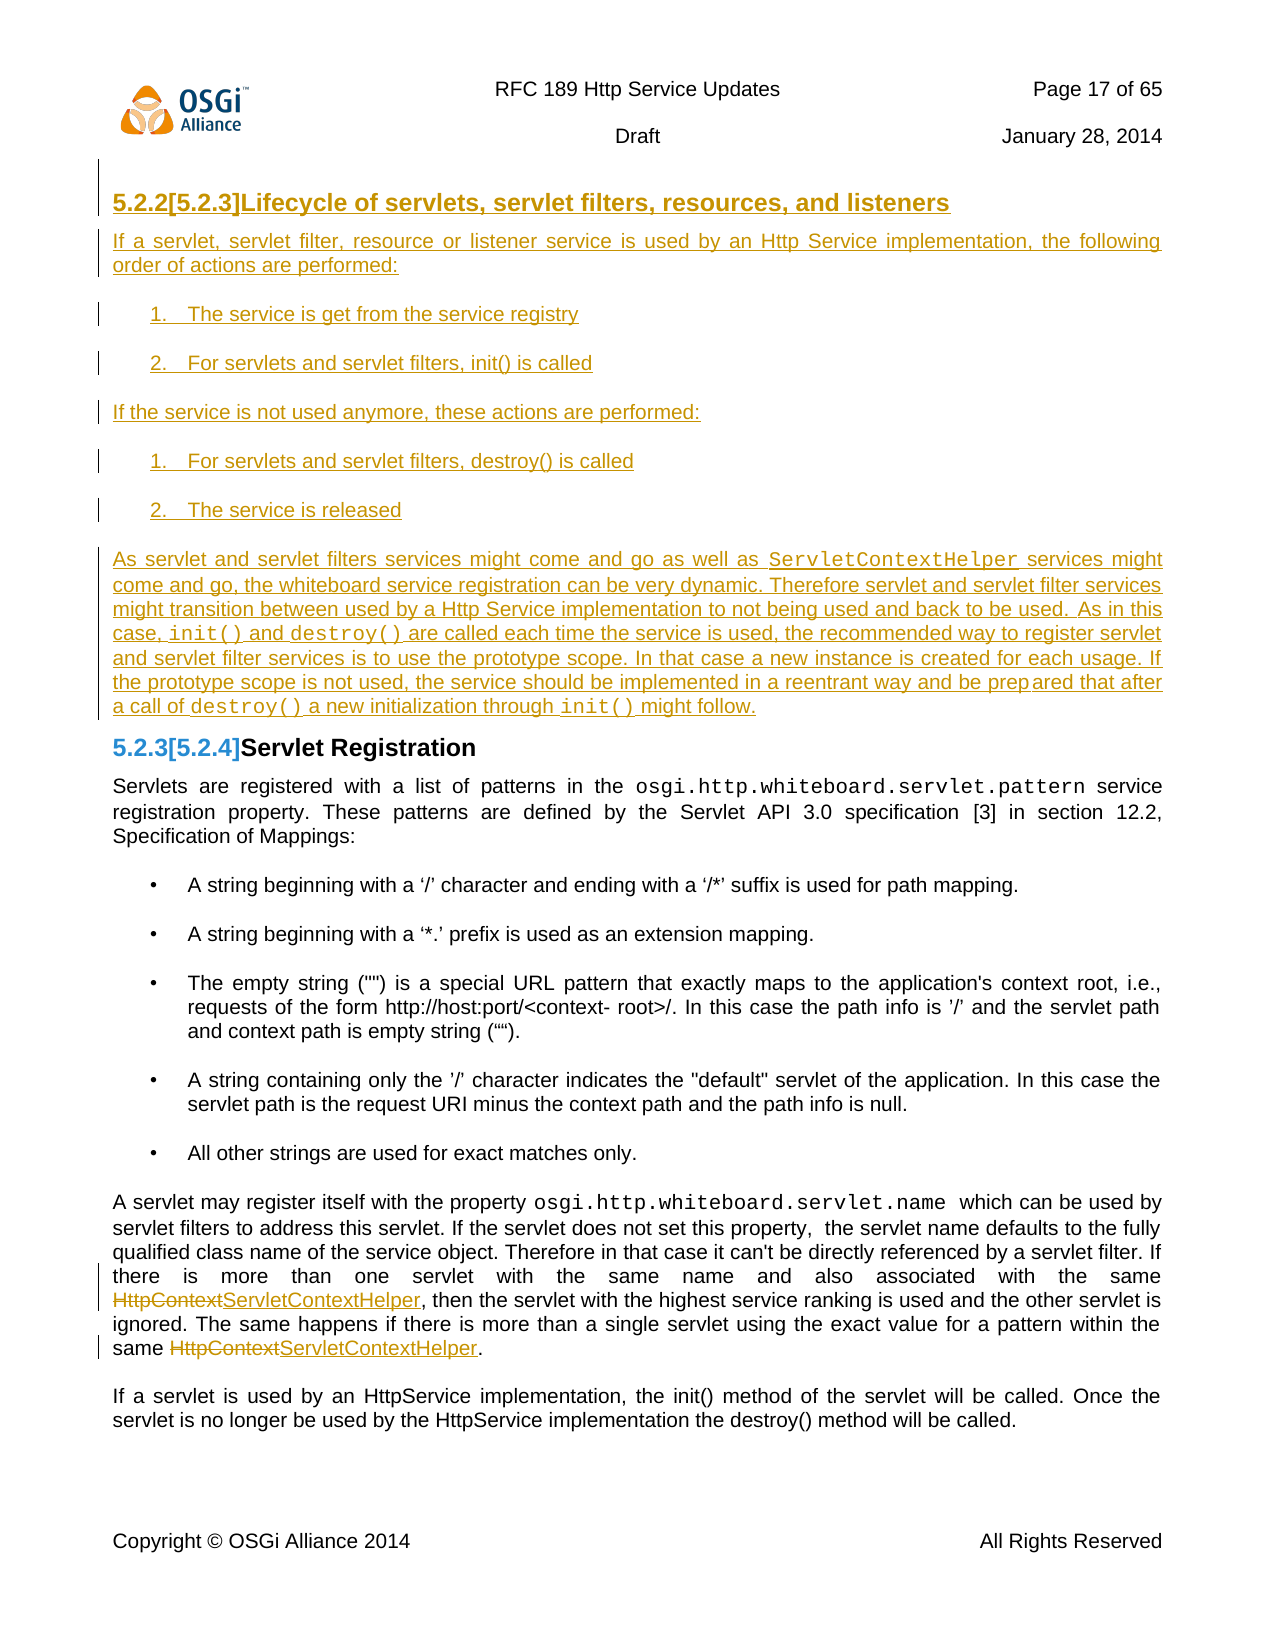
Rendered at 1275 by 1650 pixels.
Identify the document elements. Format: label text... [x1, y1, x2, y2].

text If a servlet, servlet filter, resource or listener service is used by an Http Service implementation, the following [112, 229, 1162, 250]
list For servlets and servlet filters, init() is called [150, 351, 1162, 375]
list The service is released [150, 498, 1162, 522]
text If the service is not used anymore, these actions are performed: [112, 400, 1162, 424]
subtitle Servlet Registration [112, 732, 1162, 761]
text If a servlet is used by an HttpService implementation, the init() method of the servlet will be called. Once the servlet is no longer be used by the HttpService implementation the destroy() method will be called. [112, 1384, 1162, 1432]
picture [113, 78, 257, 142]
text come and go, the whiteboard service registration can be very dynamic. Therefore servlet and servlet filter services [112, 569, 1162, 593]
text the prototype scope is not used, the service should be implemented in a reentrant way and be prepared that after a call of destroy() a new initialization through init() might follow. [112, 668, 1162, 720]
list The empty string ("") is a special URL pattern that exactly maps to the application's context root, i.e., requests of the form http://host:port/<context- root>/. In this case the path info is ’/’ and the servlet path and context path is empty string (““). [150, 971, 1162, 1043]
list A string beginning with a ‘/’ character and ending with a ‘/*’ suffix is used for path mapping. [150, 872, 1162, 897]
list A string beginning with a ‘*.’ prefix is used as an extension mapping. [150, 922, 1162, 946]
text case, init() and destroy() are called each time the service is used, the recommended way to register servlet and servlet filter services is to use the prototype scope. In that case a new instance is created for each usage. If [112, 618, 1162, 667]
list The service is get from the service registry [150, 302, 1162, 326]
text order of actions are performed: [112, 251, 1162, 277]
text Servlets are registered with a list of patterns in the osgi.http.whiteboard.servlet.pattern service registration property. These patterns are defined by the Servlet API 3.0 specification [3]. in section 12.2, Specification of Mappings: [112, 774, 1162, 847]
list All other strings are used for exact matches only. [150, 1141, 1162, 1165]
text might transition between used by a Http Service implementation to not being used and back to be used. As in this [112, 594, 1162, 617]
subtitle Lifecycle of servlets, servlet filters, resources, and listeners [112, 188, 1162, 216]
list A string containing only the ’/’ character indicates the "default" servlet of the application. In this case the servlet path is the request URI minus the context path and the path info is null. [150, 1068, 1162, 1116]
text A servlet may register itself with the property osgi.http.whiteboard.servlet.name which can be used by servlet filters to address this servlet. If the servlet does not set this property, the servlet name defaults to the fully qualified class name of the service object. Therefore in that case it can't be directly referenced by a servlet filter. If there is more than one servlet with the same name and also associated with the same ServletContextHelper, then the servlet with the highest service ranking is used and the other servlet is ignored. The same happens if there is more than a single servlet using the exact value for a pattern within the same ServletContextHelper. [112, 1190, 1162, 1359]
list For servlets and servlet filters, destroy() is called [150, 449, 1162, 473]
text As servlet and servlet filters services might come and go as well as ServletContextHelper services might [112, 547, 1162, 568]
